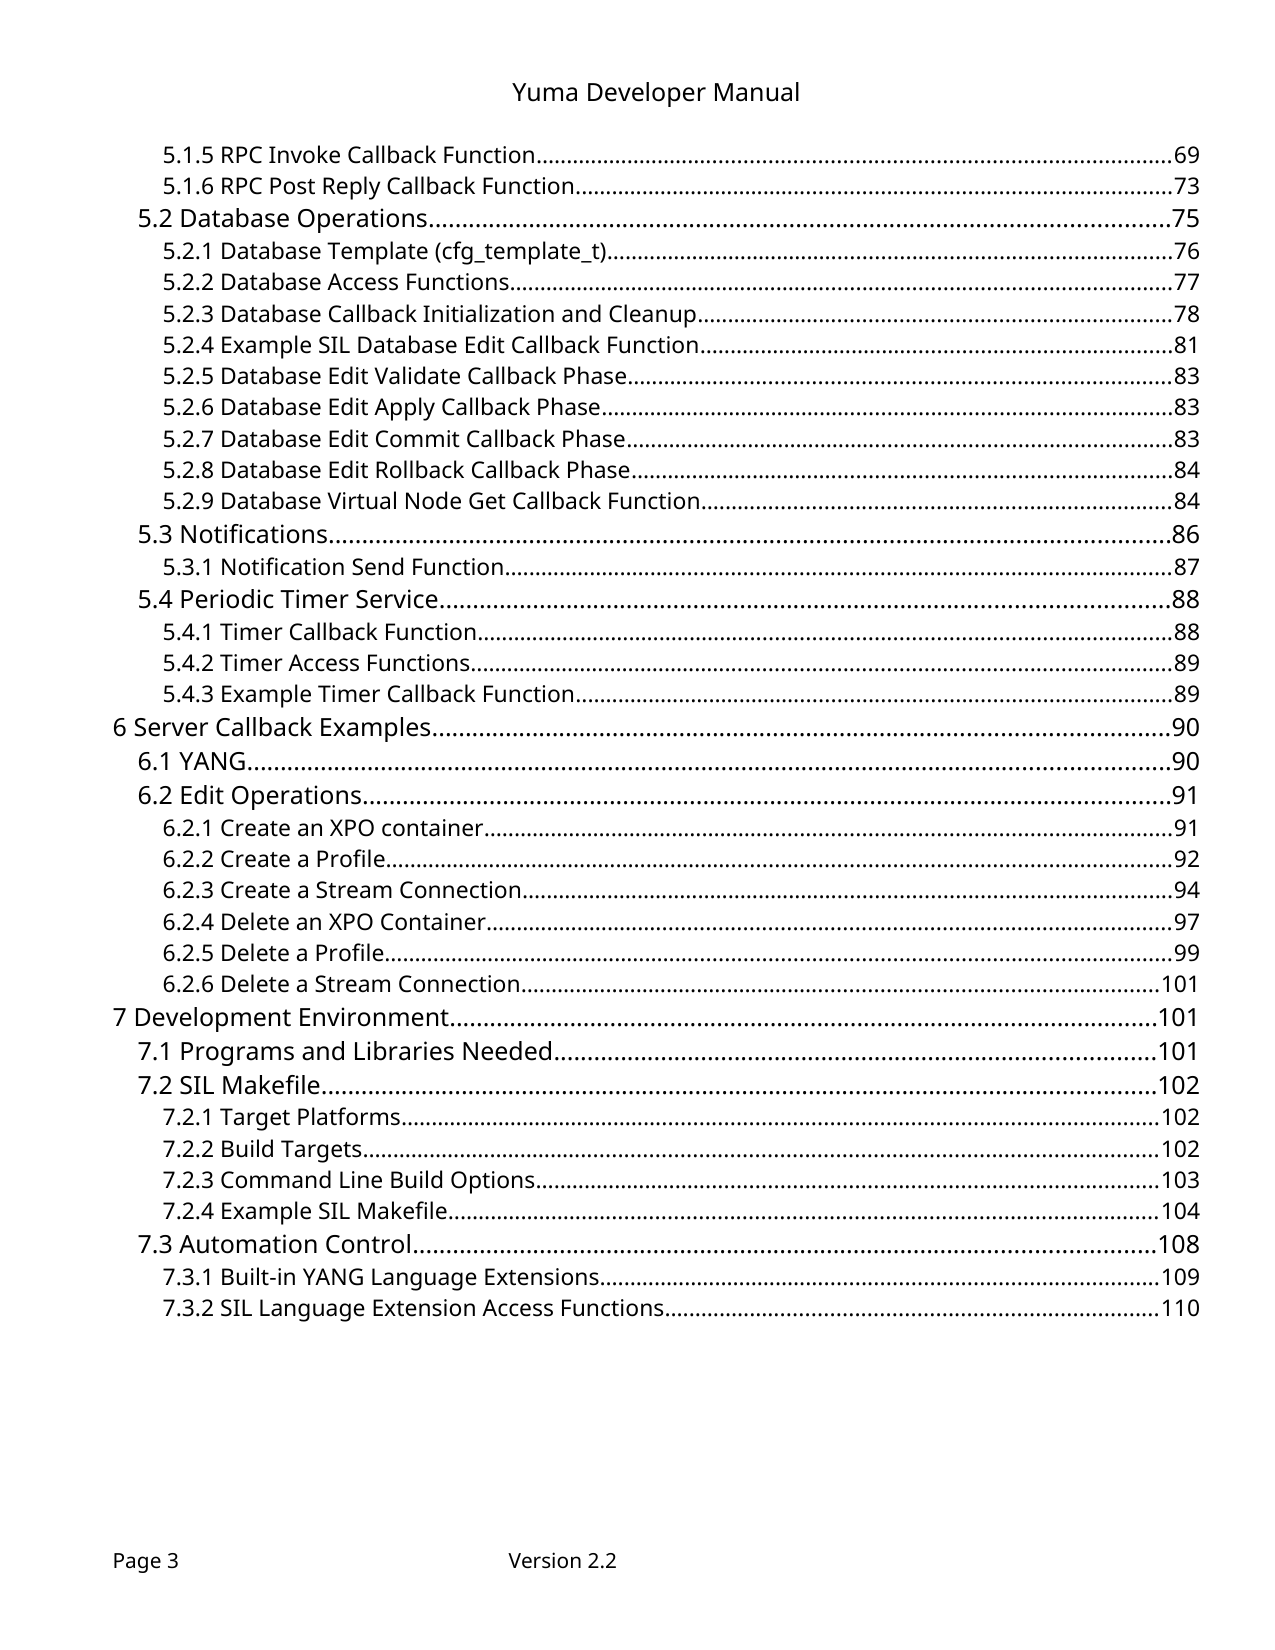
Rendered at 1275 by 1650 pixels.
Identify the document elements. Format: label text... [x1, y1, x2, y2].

text 6.2.1 Create an XPO container 91 [162, 812, 1200, 843]
text 7.3 Automation Control 108 [137, 1226, 1200, 1260]
text 5.2.6 Database Edit Apply Callback Phase 83 [162, 391, 1200, 423]
text 6.2.3 Create a Stream Connection 94 [162, 874, 1200, 905]
text 7.1 Programs and Libraries Needed 101 [137, 1033, 1200, 1067]
text 6.2 Edit Operations 91 [137, 778, 1200, 812]
text 5.2.9 Database Virtual Node Get Callback Function 84 [162, 485, 1200, 516]
text 7.3.1 Built-in YANG Language Extensions 109 [162, 1260, 1200, 1292]
text 5.2.8 Database Edit Rollback Callback Phase 84 [162, 454, 1200, 485]
text 6.1 YANG 90 [137, 743, 1200, 778]
text 6.2.2 Create a Profile 92 [162, 843, 1200, 874]
text 5.4.2 Timer Access Functions 89 [162, 647, 1200, 678]
text 6.2.5 Delete a Profile 99 [162, 937, 1200, 968]
text 7.2.2 Build Targets 102 [162, 1133, 1200, 1164]
text 5.4 Periodic Timer Service 88 [137, 582, 1200, 616]
text 5.3 Notifications 86 [137, 516, 1200, 550]
text 7.3.2 SIL Language Extension Access Functions 110 [162, 1292, 1200, 1323]
text 6.2.6 Delete a Stream Connection 101 [162, 968, 1200, 999]
text 7.2.1 Target Platforms 102 [162, 1101, 1200, 1133]
text 5.2.3 Database Callback Initialization and Cleanup 78 [162, 298, 1200, 329]
text 7.2 SIL Makefile 102 [137, 1067, 1200, 1101]
text 5.1.5 RPC Invoke Callback Function 69 [162, 138, 1200, 170]
text 5.2.5 Database Edit Validate Callback Phase 83 [162, 360, 1200, 391]
text 7.2.3 Command Line Build Options 103 [162, 1164, 1200, 1195]
text 7.2.4 Example SIL Makefile 104 [162, 1195, 1200, 1226]
text 6.2.4 Delete an XPO Container 97 [162, 905, 1200, 937]
text 5.3.1 Notification Send Function 87 [162, 550, 1200, 582]
text 5.2 Database Operations 75 [137, 201, 1200, 235]
text 5.2.1 Database Template (cfg_template_t) 76 [162, 235, 1200, 266]
text 5.2.4 Example SIL Database Edit Callback Function 81 [162, 329, 1200, 360]
text 7 Development Environment 101 [112, 999, 1200, 1033]
text 5.1.6 RPC Post Reply Callback Function 73 [162, 170, 1200, 201]
text 6 Server Callback Examples 90 [112, 709, 1200, 743]
text 5.4.3 Example Timer Callback Function 89 [162, 678, 1200, 709]
text 5.2.2 Database Access Functions 77 [162, 266, 1200, 298]
text 5.2.7 Database Edit Commit Callback Phase 83 [162, 423, 1200, 454]
text 5.4.1 Timer Callback Function 88 [162, 616, 1200, 647]
